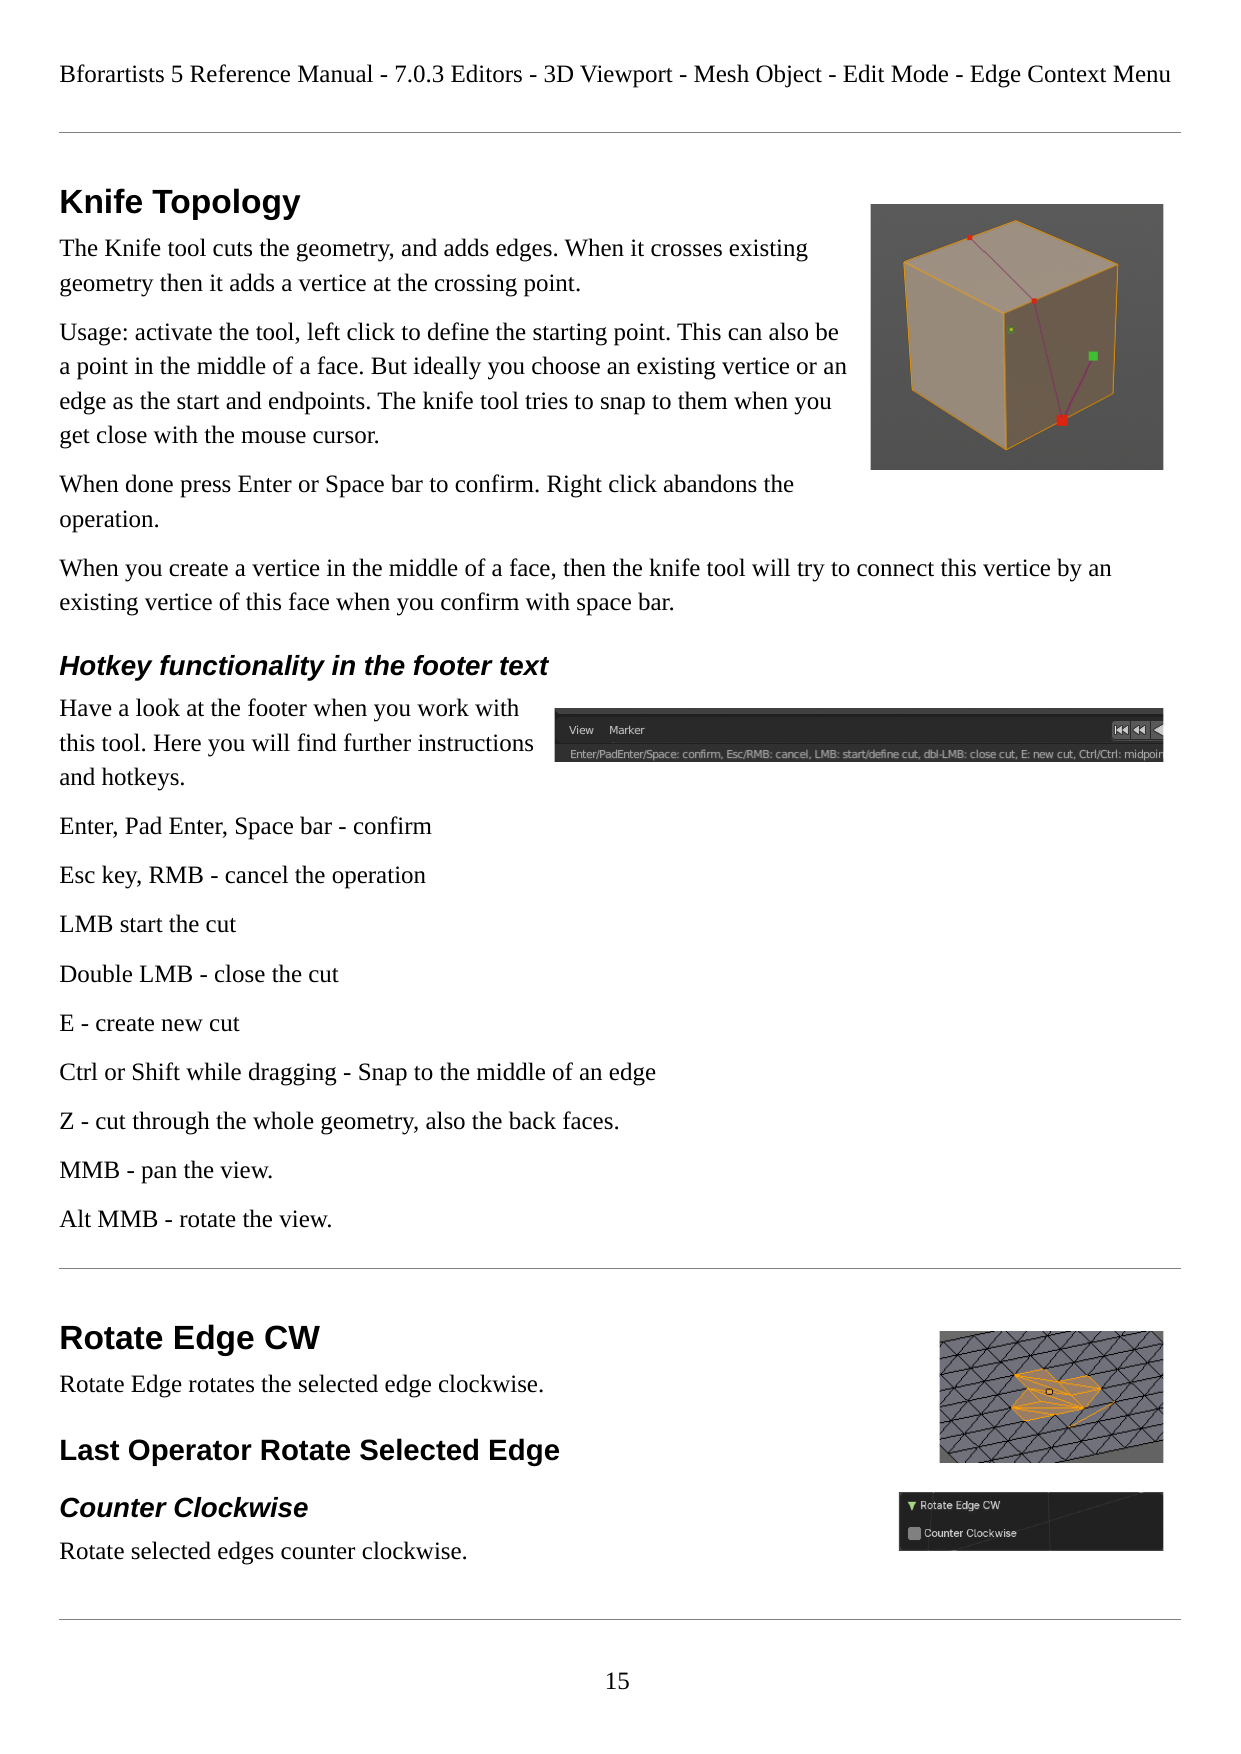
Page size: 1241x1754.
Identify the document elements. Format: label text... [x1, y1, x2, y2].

subtitle [1164, 1492, 1181, 1523]
text When done press Enter or Space bar to confirm. Right click abandons the operation. [59, 469, 1181, 533]
text Ctrl or Shift while dragging - Snap to the middle of an edge [59, 1057, 1181, 1086]
text LMB start the cut [59, 909, 1181, 938]
text Z - cut through the whole geometry, also the back faces. [59, 1106, 1181, 1134]
subtitle Last Operator Rotate Selected Edge [59, 1433, 1181, 1467]
picture [898, 1492, 1164, 1551]
text Esc key, RMB - cancel the operation [59, 861, 1181, 889]
subtitle Rotate Edge CW [59, 1318, 1181, 1357]
text Rotate selected edges counter clockwise. [59, 1536, 1181, 1565]
text Double LMB - close the cut [59, 959, 1181, 987]
picture [554, 708, 1164, 762]
text Usage: activate the tool, left click to define the starting point. This can also be a point in the middle of a face. But ideally you choose an existing vertice or an edge as the start and endpoints. The knife tool tries to snap to them when you get close with the mouse cursor. [59, 317, 870, 449]
text Have a look at the footer when you work with this tool. Here you will find further instructions and hotkeys. [59, 693, 1181, 791]
picture [939, 1331, 1164, 1463]
subtitle Hotkey functionality in the footer text [59, 649, 1181, 681]
picture [870, 204, 1164, 470]
text When you create a vertice in the middle of a face, then the knife tool will try to connect this vertice by an existing vertice of this face when you confirm with space bar. [59, 553, 1181, 616]
text Enter, Pad Enter, Space bar - confirm [59, 811, 1181, 840]
text The Knife tool cuts the geometry, and adds edges. When it crosses existing geometry then it adds a vertice at the crossing point. [59, 233, 870, 297]
subtitle Knife Topology [59, 182, 1181, 221]
text Rotate Edge rotates the selected edge clockwise. [59, 1369, 939, 1398]
text Alt MMB - rotate the view. [59, 1204, 1181, 1233]
subtitle Counter Clockwise [59, 1492, 898, 1523]
text E - create new cut [59, 1008, 1181, 1036]
text MMB - pan the view. [59, 1155, 1181, 1184]
